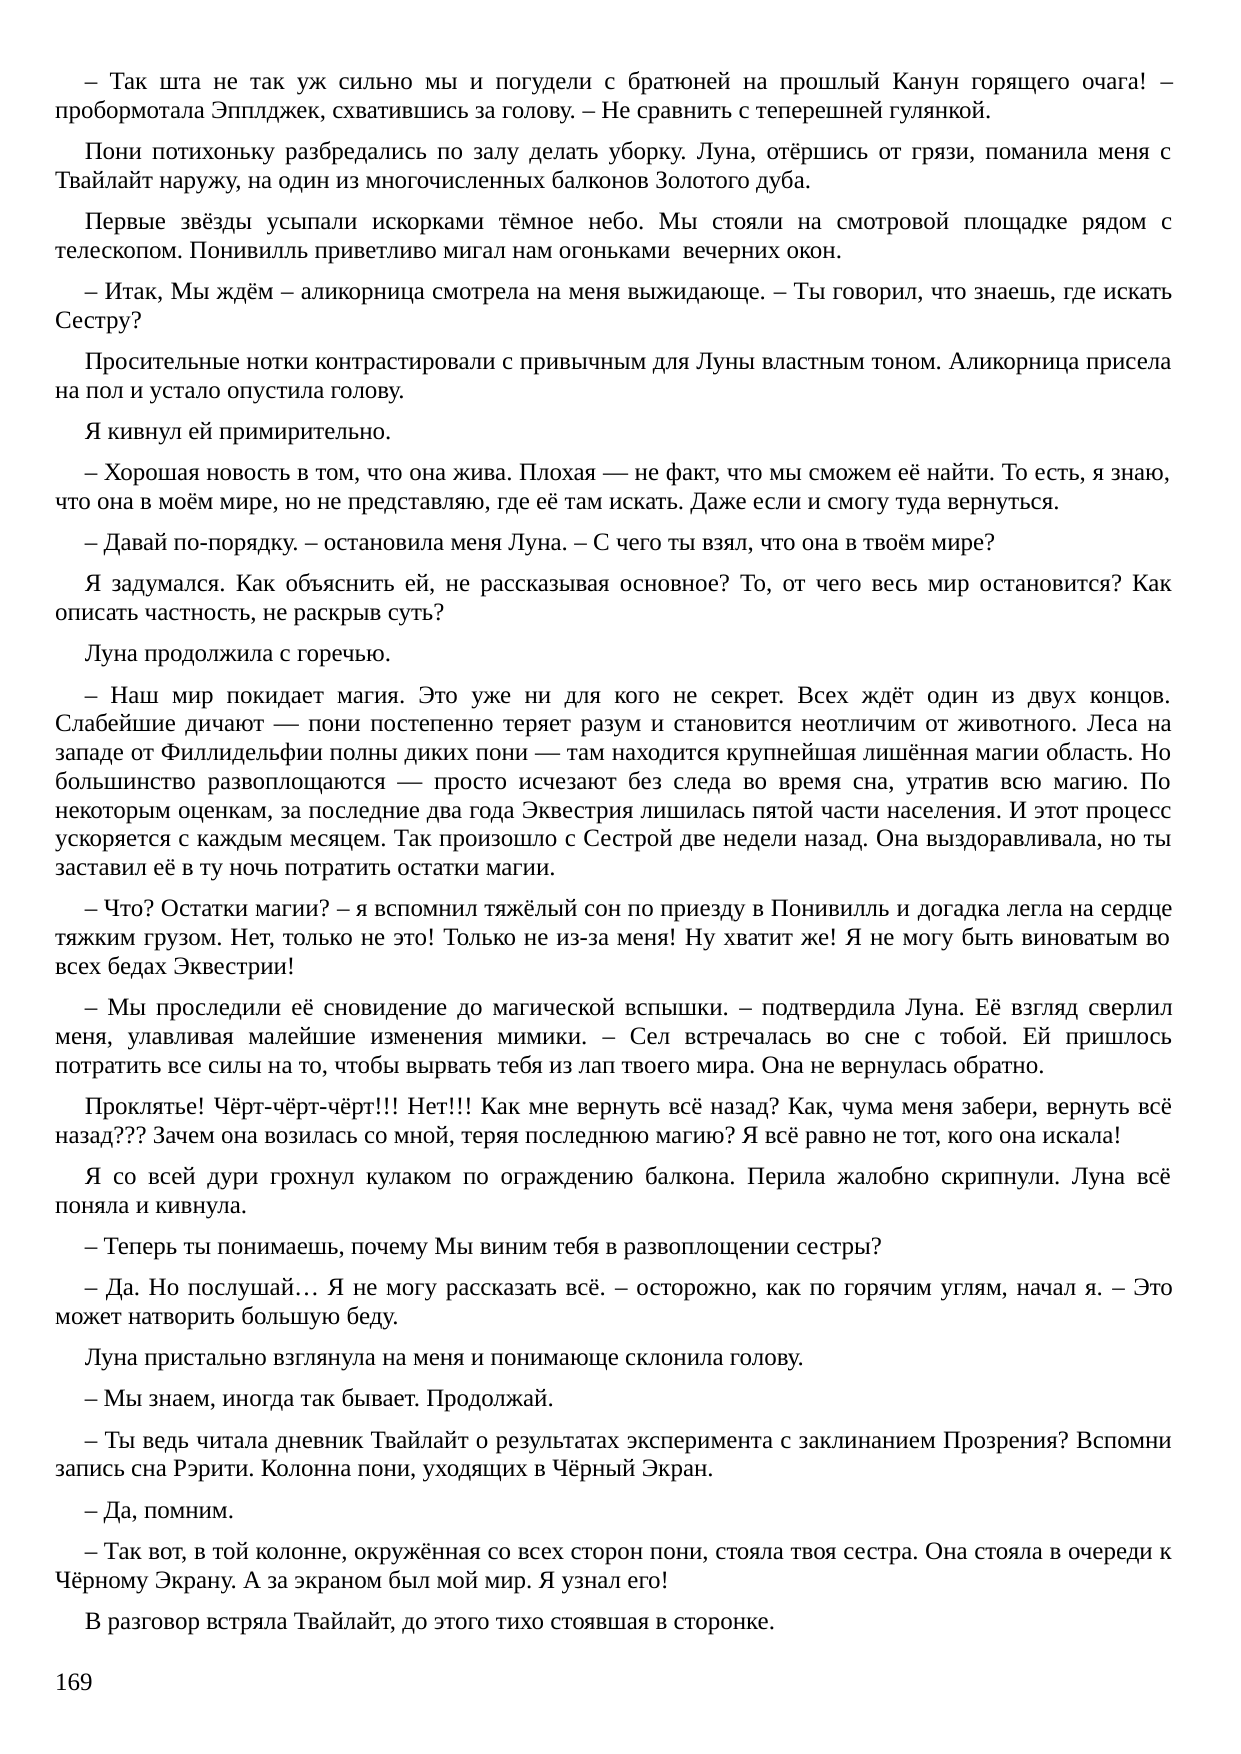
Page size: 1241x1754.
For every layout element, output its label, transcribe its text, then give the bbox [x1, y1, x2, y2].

text – Мы проследили её сновидение до магической вспышки. – подтвердила Луна. Её взгляд сверлил меня, улавливая малейшие изменения мимики. – Сел встречалась во сне с тобой. Ей пришлось потратить все силы на то, чтобы вырвать тебя из лап твоего мира. Она не вернулась обратно. [55, 992, 1173, 1078]
text Луна пристально взглянула на меня и понимающе склонила голову. [55, 1342, 1173, 1371]
text Пони потихоньку разбредались по залу делать уборку. Луна, отёршись от грязи, поманила меня с Твайлайт наружу, на один из многочисленных балконов Золотого дуба. [55, 136, 1173, 193]
text Просительные нотки контрастировали с привычным для Луны властным тоном. Аликорница присела на пол и устало опустила голову. [55, 346, 1173, 403]
text – Мы знаем, иногда так бывает. Продолжай. [55, 1383, 1173, 1412]
text Проклятье! Чёрт-чёрт-чёрт!!! Нет!!! Как мне вернуть всё назад? Как, чума меня забери, вернуть всё назад??? Зачем она возилась со мной, теряя последнюю магию? Я всё равно не тот, кого она искала! [55, 1091, 1173, 1148]
text – Теперь ты понимаешь, почему Мы виним тебя в развоплощении сестры? [55, 1231, 1173, 1260]
text – Итак, Мы ждём – аликорница смотрела на меня выжидающе. – Ты говорил, что знаешь, где искать Сестру? [55, 276, 1173, 333]
text – Ты ведь читала дневник Твайлайт о результатах эксперимента с заклинанием Прозрения? Вспомни запись сна Рэрити. Колонна пони, уходящих в Чёрный Экран. [55, 1425, 1173, 1482]
text – Наш мир покидает магия. Это уже ни для кого не секрет. Всех ждёт один из двух концов. Слабейшие дичают — пони постепенно теряет разум и становится неотличим от животного. Леса на западе от Филлидельфии полны диких пони — там находится крупнейшая лишённая магии область. Но большинство развоплощаются — просто исчезают без следа во время сна, утратив всю магию. По некоторым оценкам, за последние два года Эквестрия лишилась пятой части населения. И этот процесс ускоряется с каждым месяцем. Так произошло с Сестрой две недели назад. Она выздоравливала, но ты заставил её в ту ночь потратить остатки магии. [55, 680, 1173, 881]
text – Давай по-порядку. – остановила меня Луна. – С чего ты взял, что она в твоём мире? [55, 527, 1173, 556]
text Я со всей дури грохнул кулаком по ограждению балкона. Перила жалобно скрипнули. Луна всё поняла и кивнула. [55, 1161, 1173, 1218]
text Я кивнул ей примирительно. [55, 416, 1173, 445]
text – Да, помним. [55, 1495, 1173, 1523]
text Луна продолжила с горечью. [55, 638, 1173, 667]
text – Так вот, в той колонне, окружённая со всех сторон пони, стояла твоя сестра. Она стояла в очереди к Чёрному Экрану. А за экраном был мой мир. Я узнал его! [55, 1536, 1173, 1593]
text В разговор встряла Твайлайт, до этого тихо стоявшая в сторонке. [55, 1606, 1173, 1635]
text – Так шта не так уж сильно мы и погудели с братюней на прошлый Канун горящего очага! – пробормотала Эпплджек, схватившись за голову. – Не сравнить с теперешней гулянкой. [55, 66, 1173, 123]
text – Что? Остатки магии? – я вспомнил тяжёлый сон по приезду в Понивилль и догадка легла на сердце тяжким грузом. Нет, только не это! Только не из-за меня! Ну хватит же! Я не могу быть виноватым во всех бедах Эквестрии! [55, 893, 1173, 980]
text – Да. Но послушай… Я не могу рассказать всё. – осторожно, как по горячим углям, начал я. – Это может натворить большую беду. [55, 1272, 1173, 1330]
text – Хорошая новость в том, что она жива. Плохая — не факт, что мы сможем её найти. То есть, я знаю, что она в моём мире, но не представляю, где её там искать. Даже если и смогу туда вернуться. [55, 457, 1173, 515]
text Я задумался. Как объяснить ей, не рассказывая основное? То, от чего весь мир остановится? Как описать частность, не раскрыв суть? [55, 568, 1173, 626]
text Первые звёзды усыпали искорками тёмное небо. Мы стояли на смотровой площадке рядом с телескопом. Понивилль приветливо мигал нам огоньками вечерних окон. [55, 206, 1173, 263]
